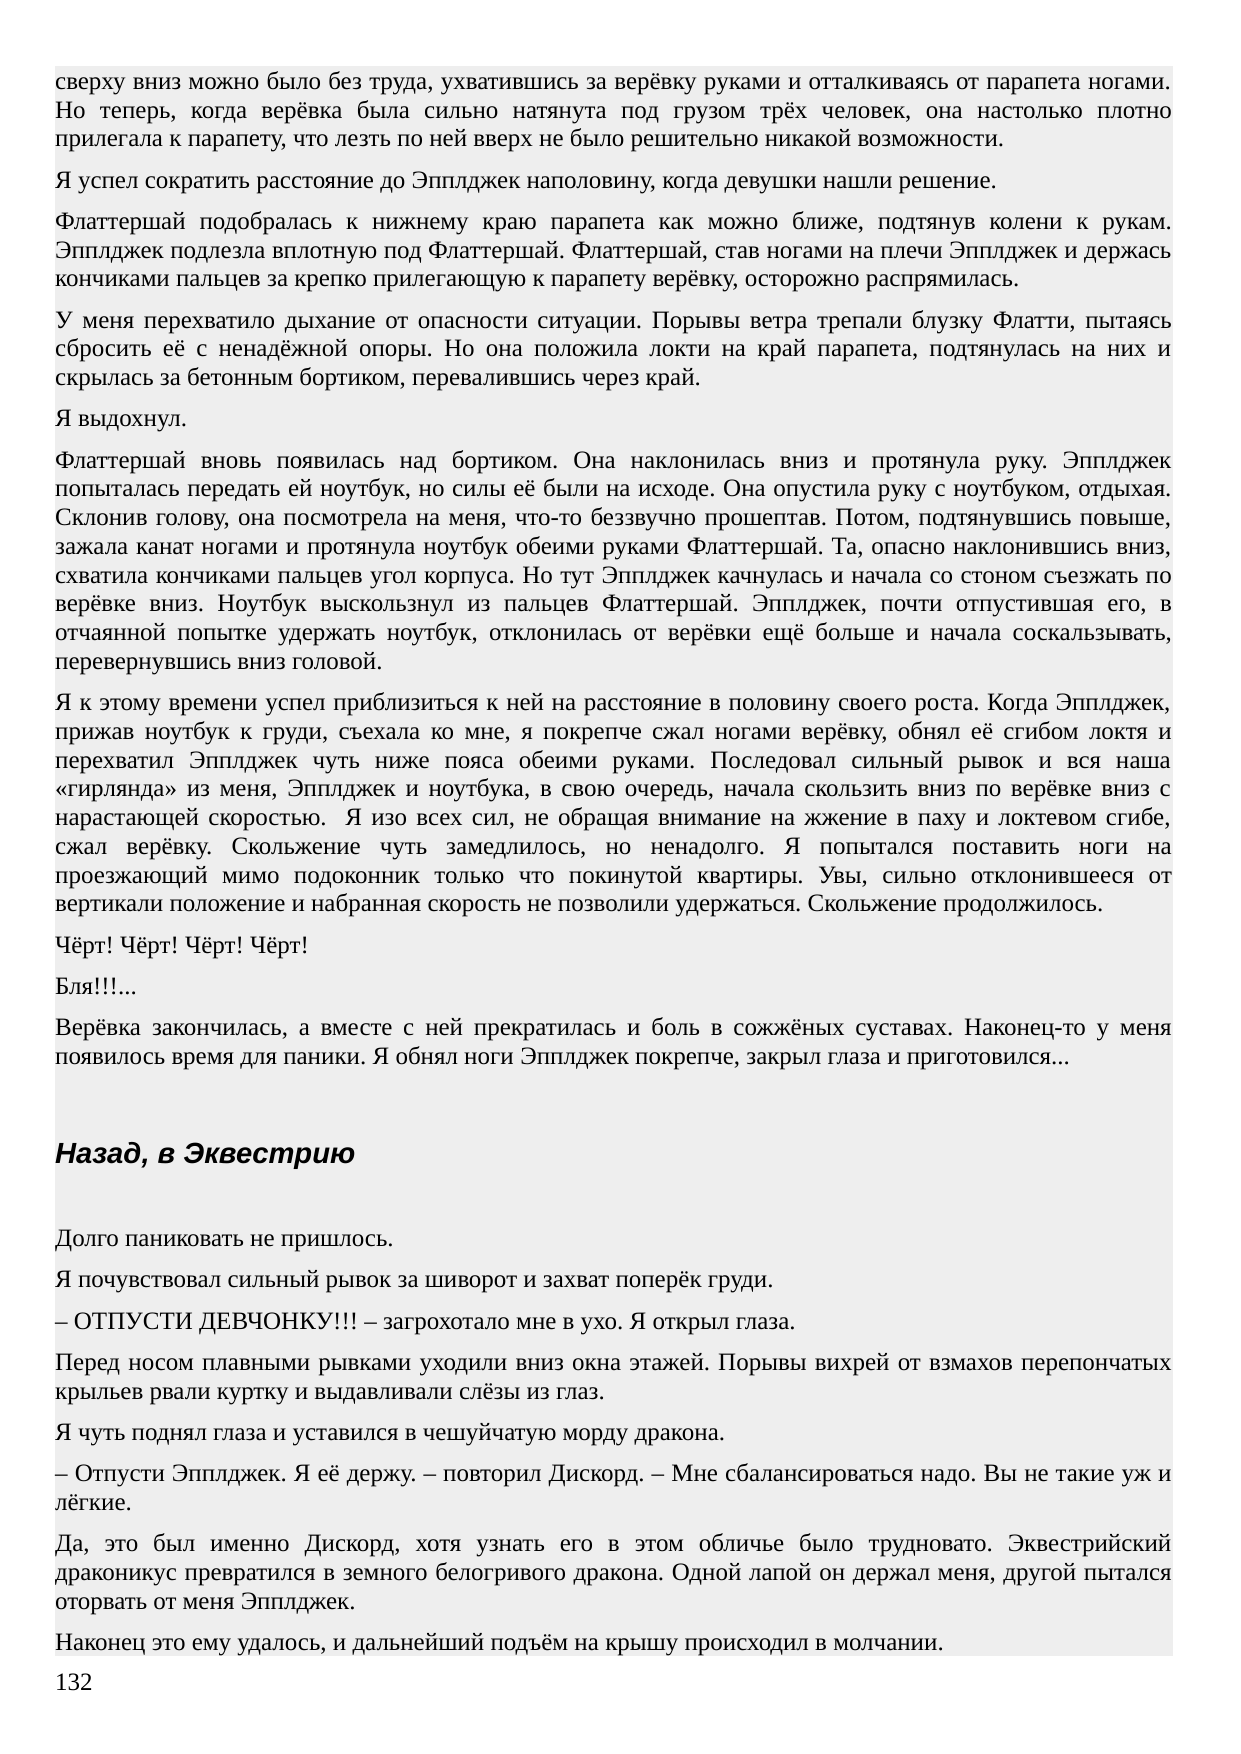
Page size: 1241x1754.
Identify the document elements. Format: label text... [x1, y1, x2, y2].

text Бля!!!... [55, 971, 1173, 1000]
text Я успел сократить расстояние до Эпплджек наполовину, когда девушки нашли решение. [55, 165, 1173, 193]
text Флаттершай вновь появилась над бортиком. Она наклонилась вниз и протянула руку. Эпплджек попыталась передать ей ноутбук, но силы её были на исходе. Она опустила руку с ноутбуком, отдыхая. Склонив голову, она посмотрела на меня, что-то беззвучно прошептав. Потом, подтянувшись повыше, зажала канат ногами и протянула ноутбук обеими руками Флаттершай. Та, опасно наклонившись вниз, схватила кончиками пальцев угол корпуса. Но тут Эпплджек качнулась и начала со стоном съезжать по верёвке вниз. Ноутбук выскользнул из пальцев Флаттершай. Эпплджек, почти отпустившая его, в отчаянной попытке удержать ноутбук, отклонилась от верёвки ещё больше и начала соскальзывать, перевернувшись вниз головой. [55, 445, 1173, 675]
text Я почувствовал сильный рывок за шиворот и захват поперёк груди. [55, 1264, 1173, 1293]
text Верёвка закончилась, а вместе с ней прекратилась и боль в сожжёных суставах. Наконец-то у меня появилось время для паники. Я обнял ноги Эпплджек покрепче, закрыл глаза и приготовился... [55, 1012, 1173, 1070]
text Я к этому времени успел приблизиться к ней на расстояние в половину своего роста. Когда Эпплджек, прижав ноутбук к груди, съехала ко мне, я покрепче сжал ногами верёвку, обнял её сгибом локтя и перехватил Эпплджек чуть ниже пояса обеими руками. Последовал сильный рывок и вся наша «гирлянда» из меня, Эпплджек и ноутбука, в свою очередь, начала скользить вниз по верёвке вниз с нарастающей скоростью. Я изо всех сил, не обращая внимание на жжение в паху и локтевом сгибе, сжал верёвку. Скольжение чуть замедлилось, но ненадолго. Я попытался поставить ноги на проезжающий мимо подоконник только что покинутой квартиры. Увы, сильно отклонившееся от вертикали положение и набранная скорость не позволили удержаться. Скольжение продолжилось. [55, 687, 1173, 917]
text – ОТПУСТИ ДЕВЧОНКУ!!! – загрохотало мне в ухо. Я открыл глаза. [55, 1306, 1173, 1334]
text Флаттершай подобралась к нижнему краю парапета как можно ближе, подтянув колени к рукам. Эпплджек подлезла вплотную под Флаттершай. Флаттершай, став ногами на плечи Эпплджек и держась кончиками пальцев за крепко прилегающую к парапету верёвку, осторожно распрямилась. [55, 206, 1173, 292]
text Чёрт! Чёрт! Чёрт! Чёрт! [55, 930, 1173, 958]
text Да, это был именно Дискорд, хотя узнать его в этом обличье было трудновато. Эквестрийский драконикус превратился в земного белогривого дракона. Одной лапой он держал меня, другой пытался оторвать от меня Эпплджек. [55, 1528, 1173, 1614]
text – Отпусти Эпплджек. Я её держу. – повторил Дискорд. – Мне сбалансироваться надо. Вы не такие уж и лёгкие. [55, 1458, 1173, 1516]
text Я чуть поднял глаза и уставился в чешуйчатую морду дракона. [55, 1417, 1173, 1446]
text Долго паниковать не пришлось. [55, 1223, 1173, 1252]
subtitle Назад, в Эквестрию [55, 1136, 1173, 1169]
text сверху вниз можно было без труда, ухватившись за верёвку руками и отталкиваясь от парапета ногами. Но теперь, когда верёвка была сильно натянута под грузом трёх человек, она настолько плотно прилегала к парапету, что лезть по ней вверх не было решительно никакой возможности. [55, 66, 1173, 152]
text У меня перехватило дыхание от опасности ситуации. Порывы ветра трепали блузку Флатти, пытаясь сбросить её с ненадёжной опоры. Но она положила локти на край парапета, подтянулась на них и скрылась за бетонным бортиком, перевалившись через край. [55, 305, 1173, 391]
text Перед носом плавными рывками уходили вниз окна этажей. Порывы вихрей от взмахов перепончатых крыльев рвали куртку и выдавливали слёзы из глаз. [55, 1347, 1173, 1404]
text Наконец это ему удалось, и дальнейший подъём на крышу происходил в молчании. [55, 1627, 1173, 1656]
text Я выдохнул. [55, 403, 1173, 432]
